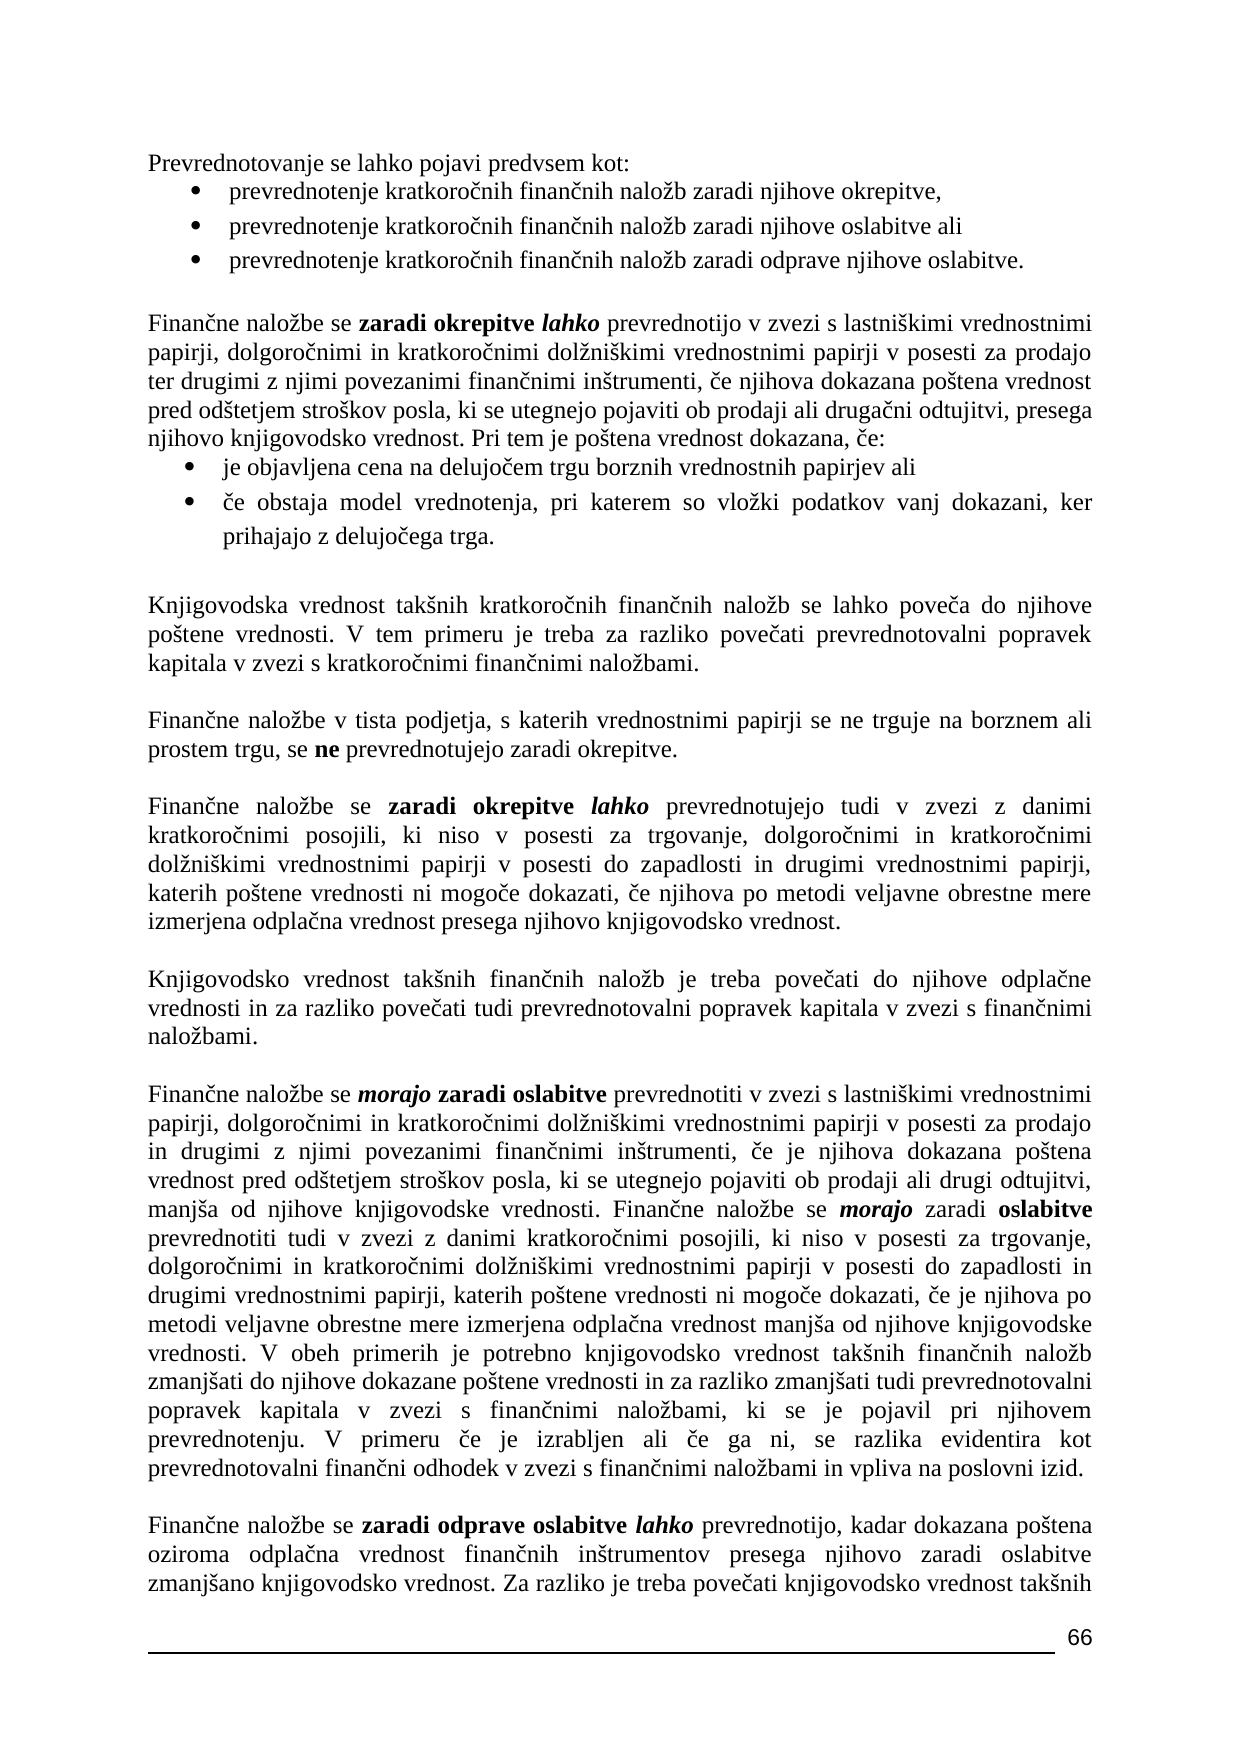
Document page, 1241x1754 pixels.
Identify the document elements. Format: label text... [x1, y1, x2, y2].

list je objavljena cena na delujočem trgu borznih vrednostnih papirjev ali [185, 452, 1093, 481]
text Prevrednotovanje se lahko pojavi predvsem kot: [148, 148, 1093, 176]
text Finančne naložbe se zaradi okrepitve lahko prevrednotujejo tudi v zvezi z danimi kratkoročnimi posojili, ki niso v posesti za trgovanje, dolgoročnimi in kratkoročnimi dolžniškimi vrednostnimi papirji v posesti do zapadlosti in drugimi vrednostnimi papirji, katerih poštene vrednosti ni mogoče dokazati, če njihova po metodi veljavne obrestne mere izmerjena odplačna vrednost presega njihovo knjigovodsko vrednost. [148, 791, 1093, 935]
text Finančne naložbe se morajo zaradi oslabitve prevrednotiti v zvezi s lastniškimi vrednostnimi papirji, dolgoročnimi in kratkoročnimi dolžniškimi vrednostnimi papirji v posesti za prodajo in drugimi z njimi povezanimi finančnimi inštrumenti, če je njihova dokazana poštena vrednost pred odštetjem stroškov posla, ki se utegnejo pojaviti ob prodaji ali drugi odtujitvi, manjša od njihove knjigovodske vrednosti. Finančne naložbe se morajo zaradi oslabitve prevrednotiti tudi v zvezi z danimi kratkoročnimi posojili, ki niso v posesti za trgovanje, dolgoročnimi in kratkoročnimi dolžniškimi vrednostnimi papirji v posesti do zapadlosti in drugimi vrednostnimi papirji, katerih poštene vrednosti ni mogoče dokazati, če je njihova po metodi veljavne obrestne mere izmerjena odplačna vrednost manjša od njihove knjigovodske vrednosti. V obeh primerih je potrebno knjigovodsko vrednost takšnih finančnih naložb zmanjšati do njihove dokazane poštene vrednosti in za razliko zmanjšati tudi prevrednotovalni popravek kapitala v zvezi s finančnimi naložbami, ki se je pojavil pri njihovem prevrednotenju. V primeru če je izrabljen ali če ga ni, se razlika evidentira kot prevrednotovalni finančni odhodek v zvezi s finančnimi naložbami in vpliva na poslovni izid. [148, 1079, 1093, 1481]
list če obstaja model vrednotenja, pri katerem so vložki podatkov vanj dokazani, ker prihajajo z delujočega trga. [185, 487, 1093, 550]
text Finančne naložbe v tista podjetja, s katerih vrednostnimi papirji se ne trguje na borznem ali prostem trgu, se ne prevrednotujejo zaradi okrepitve. [148, 705, 1093, 763]
text Finančne naložbe se zaradi okrepitve lahko prevrednotijo v zvezi s lastniškimi vrednostnimi papirji, dolgoročnimi in kratkoročnimi dolžniškimi vrednostnimi papirji v posesti za prodajo ter drugimi z njimi povezanimi finančnimi inštrumenti, če njihova dokazana poštena vrednost pred odštetjem stroškov posla, ki se utegnejo pojaviti ob prodaji ali drugačni odtujitvi, presega njihovo knjigovodsko vrednost. Pri tem je poštena vrednost dokazana, če: [148, 308, 1093, 452]
list prevrednotenje kratkoročnih finančnih naložb zaradi njihove oslabitve ali [191, 211, 1093, 239]
text Knjigovodska vrednost takšnih kratkoročnih finančnih naložb se lahko poveča do njihove poštene vrednosti. V tem primeru je treba za razliko povečati prevrednotovalni popravek kapitala v zvezi s kratkoročnimi finančnimi naložbami. [148, 590, 1093, 676]
list prevrednotenje kratkoročnih finančnih naložb zaradi odprave njihove oslabitve. [191, 245, 1093, 274]
text Finančne naložbe se zaradi odprave oslabitve lahko prevrednotijo, kadar dokazana poštena oziroma odplačna vrednost finančnih inštrumentov presega njihovo zaradi oslabitve zmanjšano knjigovodsko vrednost. Za razliko je treba povečati knjigovodsko vrednost takšnih [148, 1510, 1093, 1596]
text Knjigovodsko vrednost takšnih finančnih naložb je treba povečati do njihove odplačne vrednosti in za razliko povečati tudi prevrednotovalni popravek kapitala v zvezi s finančnimi naložbami. [148, 964, 1093, 1050]
list prevrednotenje kratkoročnih finančnih naložb zaradi njihove okrepitve, [191, 176, 1093, 205]
